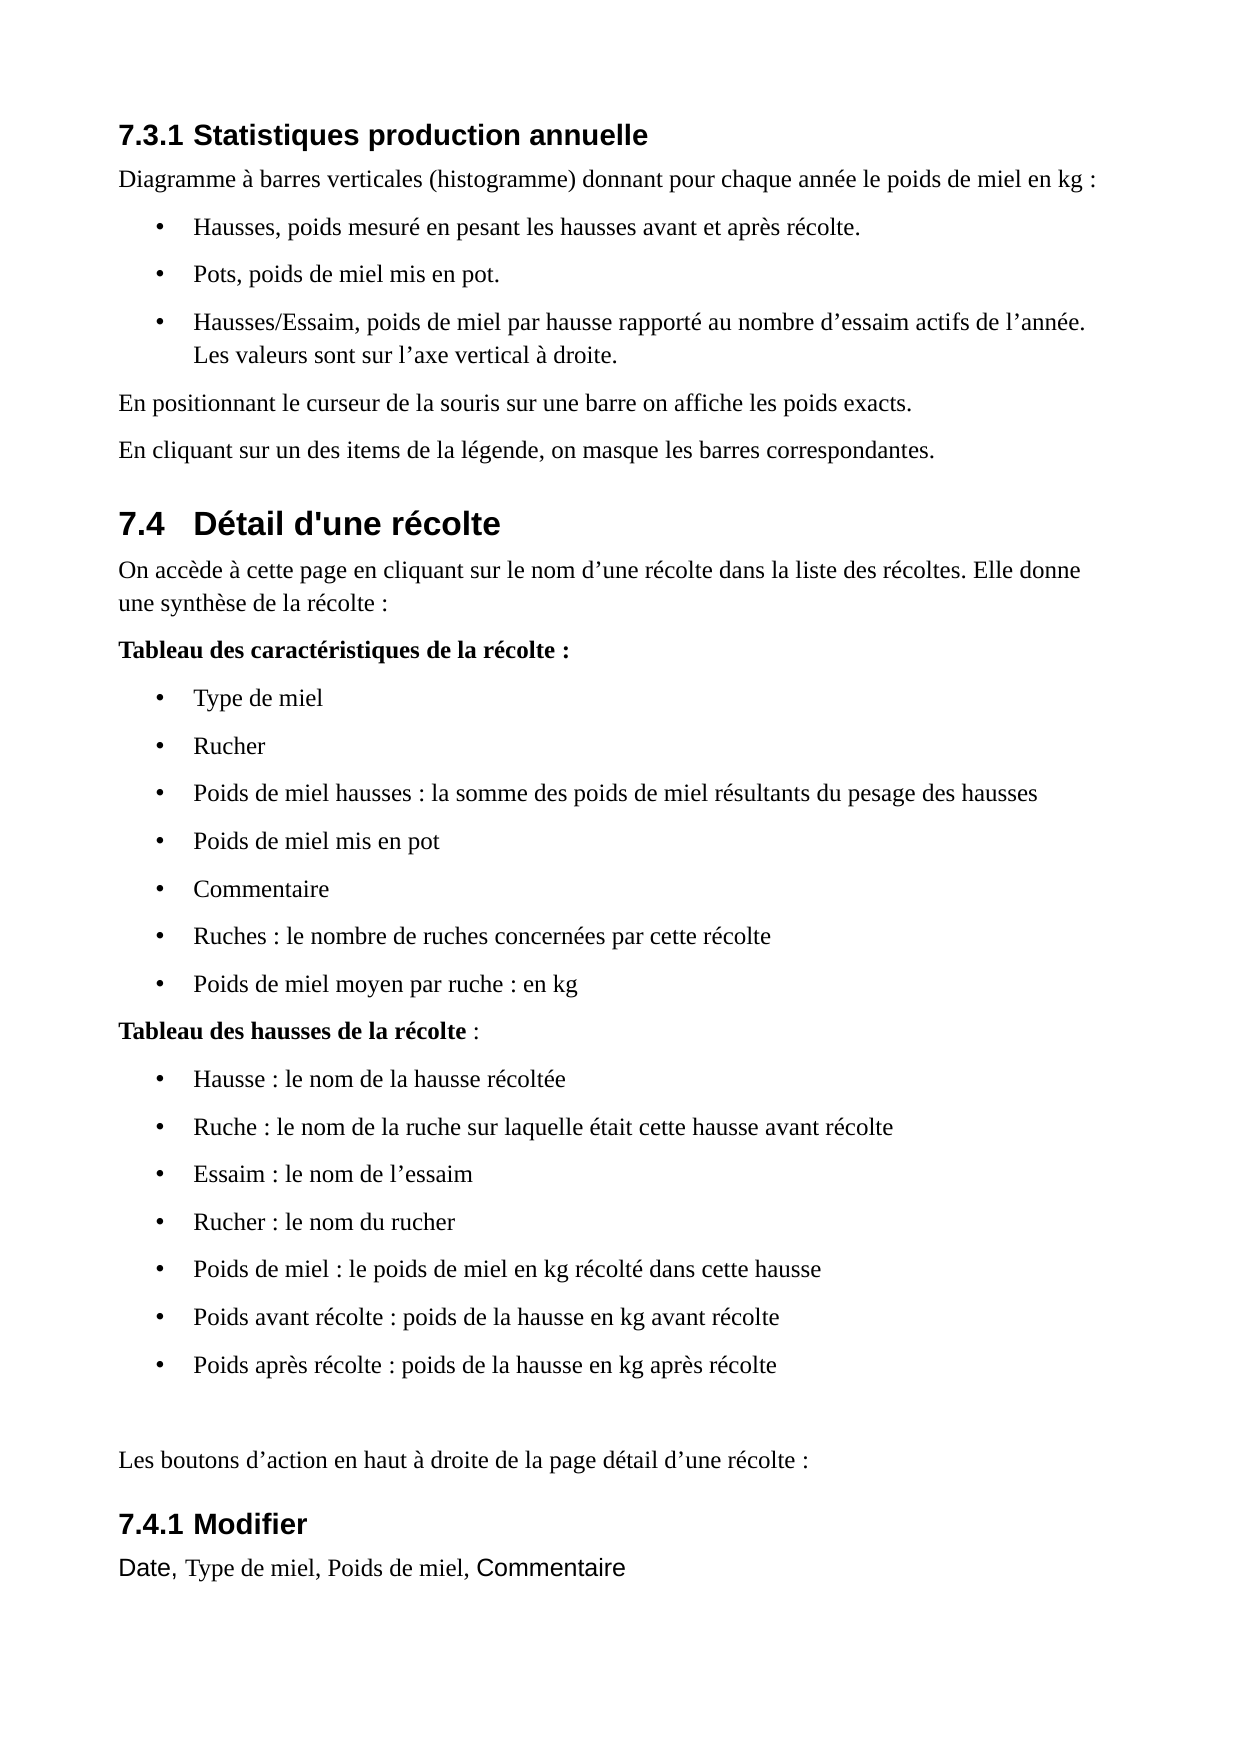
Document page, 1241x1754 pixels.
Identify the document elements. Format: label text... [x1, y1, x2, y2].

text En cliquant sur un des items de la légende, on masque les barres correspondantes. [118, 435, 1122, 464]
subtitle Détail d'une récolte [118, 504, 1122, 542]
text On accède à cette page en cliquant sur le nom d’une récolte dans la liste des récoltes. Elle donne une synthèse de la récolte : [118, 555, 1122, 617]
text Diagramme à barres verticales (histogramme) donnant pour chaque année le poids de miel en kg : [118, 164, 1122, 193]
list Poids avant récolte : poids de la hausse en kg avant récolte [156, 1302, 1122, 1331]
list Type de miel [156, 683, 1122, 712]
list Rucher : le nom du rucher [156, 1207, 1122, 1236]
list Hausses/Essaim, poids de miel par hausse rapporté au nombre d’essaim actifs de l’année. Les valeurs sont sur l’axe vertical à droite. [156, 307, 1122, 369]
list Pots, poids de miel mis en pot. [156, 259, 1122, 288]
text En positionnant le curseur de la souris sur une barre on affiche les poids exacts. [118, 388, 1122, 417]
text Tableau des hausses de la récolte : [118, 1016, 1122, 1045]
list Poids après récolte : poids de la hausse en kg après récolte [156, 1350, 1122, 1378]
list Poids de miel hausses : la somme des poids de miel résultants du pesage des hausses [156, 778, 1122, 807]
text Les boutons d’action en haut à droite de la page détail d’une récolte : [118, 1445, 1122, 1474]
list Rucher [156, 731, 1122, 759]
text Date, Type de miel, Poids de miel, Commentaire [118, 1553, 1122, 1582]
list Poids de miel : le poids de miel en kg récolté dans cette hausse [156, 1254, 1122, 1283]
subtitle Statistiques production annuelle [118, 118, 1122, 152]
list Hausses, poids mesuré en pesant les hausses avant et après récolte. [156, 212, 1122, 241]
list Poids de miel moyen par ruche : en kg [156, 969, 1122, 998]
list Commentaire [156, 874, 1122, 902]
text Tableau des caractéristiques de la récolte : [118, 636, 1122, 664]
list Essaim : le nom de l’essaim [156, 1159, 1122, 1188]
list Ruche : le nom de la ruche sur laquelle était cette hausse avant récolte [156, 1112, 1122, 1140]
subtitle Modifier [118, 1507, 1122, 1541]
list Poids de miel mis en pot [156, 826, 1122, 855]
list Hausse : le nom de la hausse récoltée [156, 1064, 1122, 1093]
list Ruches : le nombre de ruches concernées par cette récolte [156, 921, 1122, 950]
